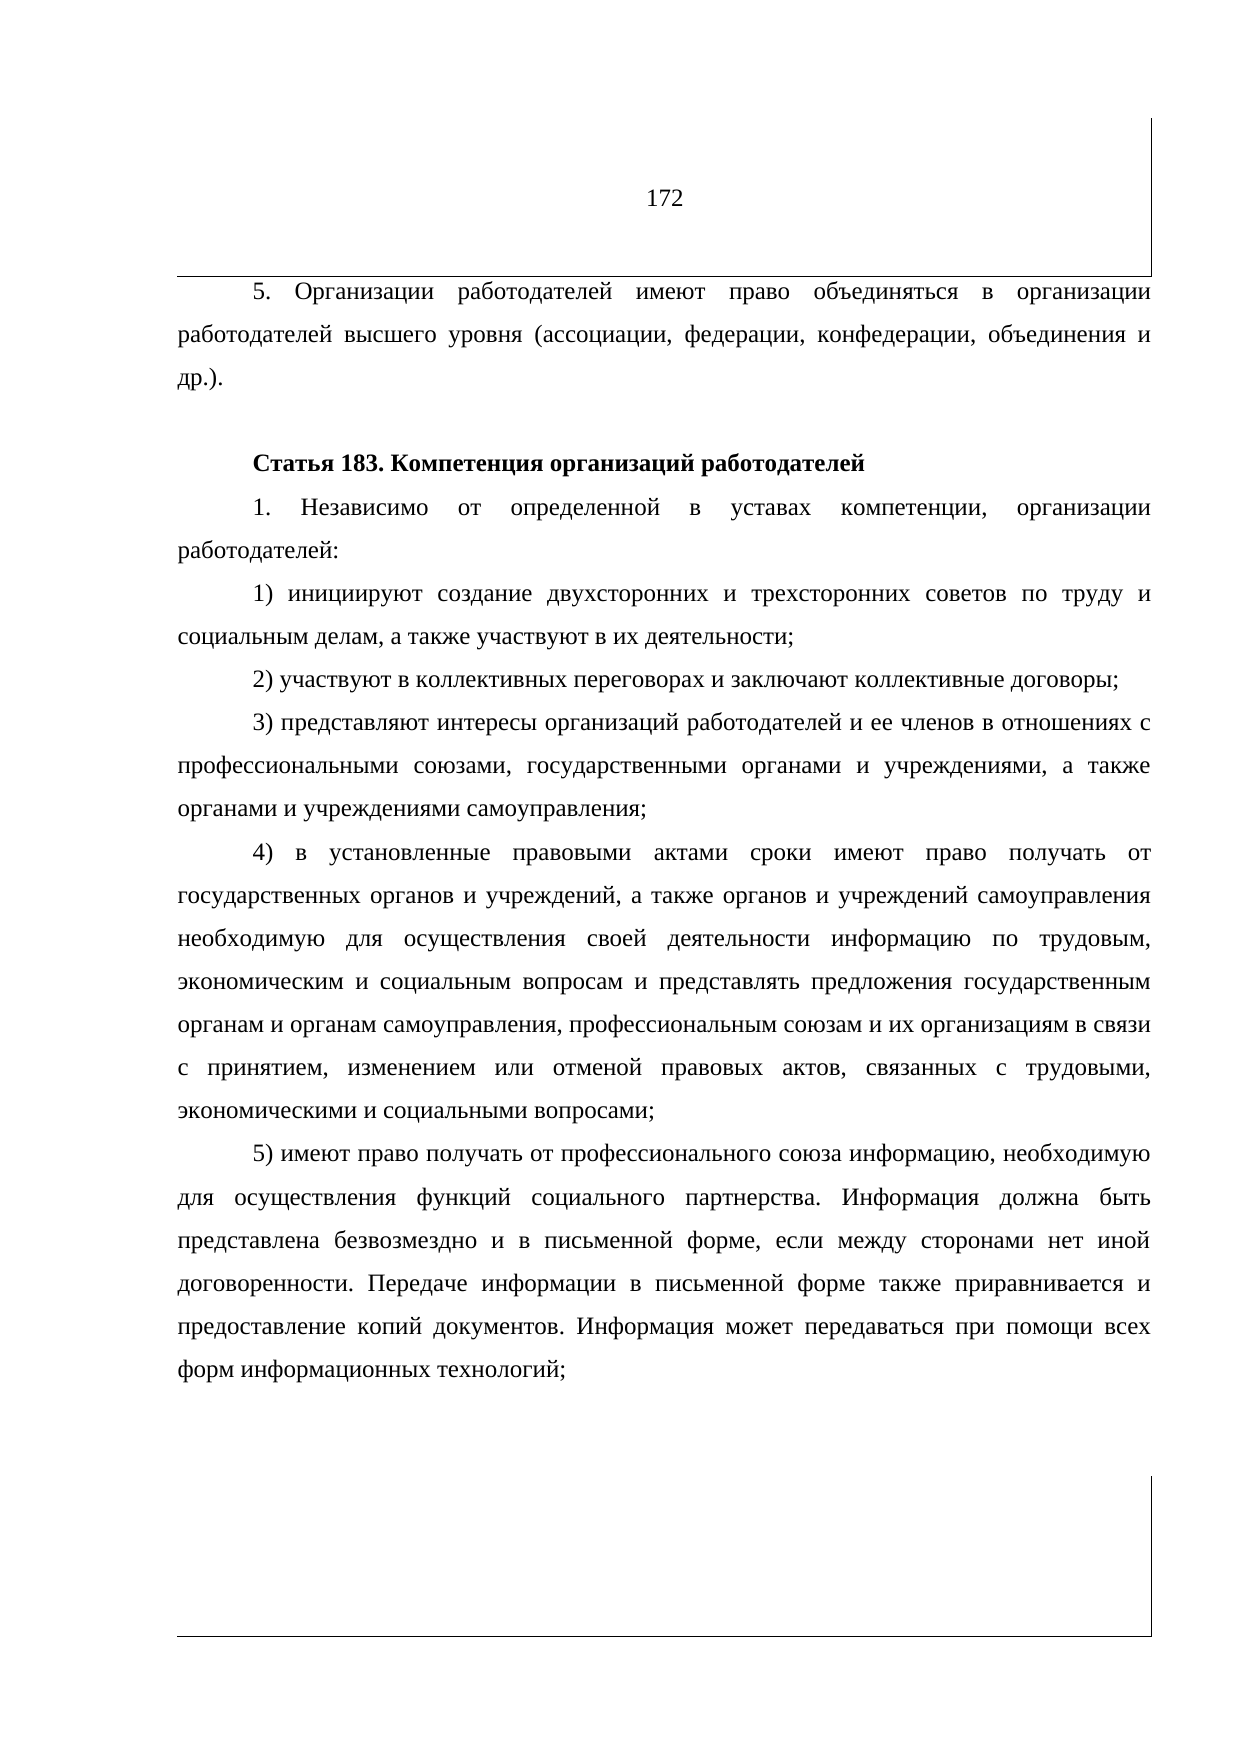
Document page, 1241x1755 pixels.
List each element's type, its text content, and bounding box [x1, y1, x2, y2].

text 1. Независимо от определенной в уставах компетенции, организации работодателей: [177, 492, 1152, 563]
text 3) представляют интересы организаций работодателей и ее членов в отношениях с профессиональными союзами, государственными органами и учреждениями, а также органами и учреждениями самоуправления; [177, 707, 1152, 822]
subtitle Статья 183. Компетенция организаций работодателей [177, 448, 1152, 477]
text 1) инициируют создание двухсторонних и трехсторонних советов по труду и социальным делам, а также участвуют в их деятельности; [177, 578, 1152, 650]
text 5. Организации работодателей имеют право объединяться в организации работодателей высшего уровня (ассоциации, федерации, конфедерации, объединения и др.). [177, 276, 1152, 391]
text 2) участвуют в коллективных переговорах и заключают коллективные договоры; [177, 664, 1152, 693]
text 5) имеют право получать от профессионального союза информацию, необходимую для осуществления функций социального партнерства. Информация должна быть представлена безвозмездно и в письменной форме, если между сторонами нет иной договоренности. Передаче информации в письменной форме также приравнивается и предоставление копий документов. Информация может передаваться при помощи всех форм информационных технологий; [177, 1138, 1152, 1383]
text 4) в установленные правовыми актами сроки имеют право получать от государственных органов и учреждений, а также органов и учреждений самоуправления необходимую для осуществления своей деятельности информацию по трудовым, экономическим и социальным вопросам и представлять предложения государственным органам и органам самоуправления, профессиональным союзам и их организациям в связи с принятием, изменением или отменой правовых актов, связанных с трудовыми, экономическими и социальными вопросами; [177, 837, 1152, 1124]
